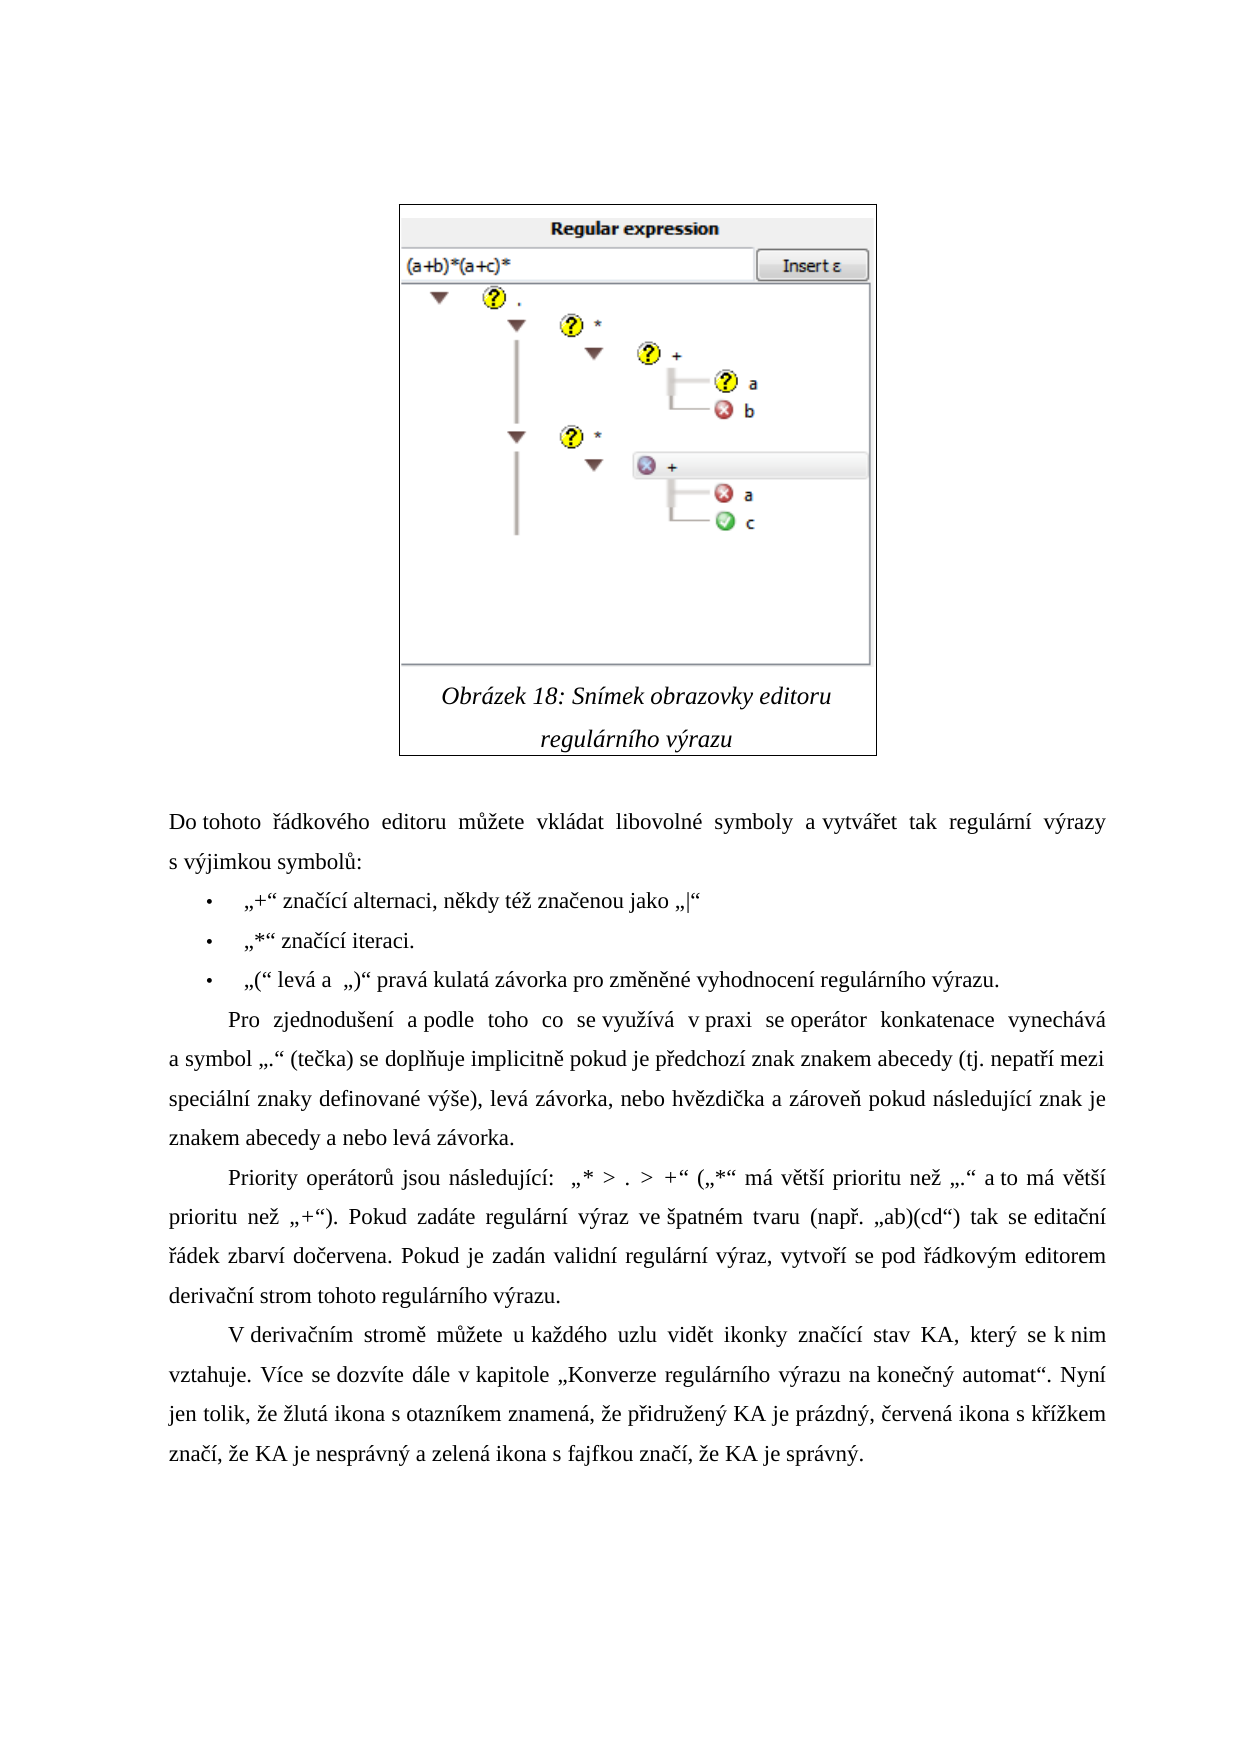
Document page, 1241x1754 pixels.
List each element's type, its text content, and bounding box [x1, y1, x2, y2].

text V derivačním stromě můžete u každého uzlu vidět ikonky značící stav KA, který se k nim vztahuje. Více se dozvíte dále v kapitole „Konverze regulárního výrazu na konečný automat“. Nyní jen tolik, že žlutá ikona s otazníkem znamená, že přidružený KA je prázdný, červená ikona s křížkem značí, že KA je nesprávný a zelená ikona s fajfkou značí, že KA je správný. [169, 1321, 1106, 1466]
text Pro zjednodušení a podle toho co se využívá v praxi se operátor konkatenace vynechává a symbol „.“ (tečka) se doplňuje implicitně pokud je předchozí znak znakem abecedy (tj. nepatří mezi speciální znaky definované výše), levá závorka, nebo hvězdička a zároveň pokud následující znak je znakem abecedy a nebo levá závorka. [169, 1006, 1106, 1150]
text Do tohoto řádkového editoru můžete vkládat libovolné symboly a vytvářet tak regulární výrazy s výjimkou symbolů: [169, 808, 1106, 874]
list „+“ značící alternaci, někdy též značenou jako „|“ [206, 887, 1106, 913]
picture [401, 218, 874, 667]
list „*“ značící iteraci. [206, 927, 1106, 953]
text Priority operátorů jsou následující: „* > . > +“ („*“ má větší prioritu než „.“ a to má větší prioritu než „+“). Pokud zadáte regulární výraz ve špatném tvaru (např. „ab)(cd“) tak se editační řádek zbarví dočervena. Pokud je zadán validní regulární výraz, vytvoří se pod řádkovým editorem derivační strom tohoto regulárního výrazu. [169, 1163, 1106, 1308]
text Obrázek 18: Snímek obrazovky editoru regulárního výrazu [401, 667, 873, 753]
list „(“ levá a „)“ pravá kulatá závorka pro změněné vyhodnocení regulárního výrazu. [206, 966, 1106, 992]
